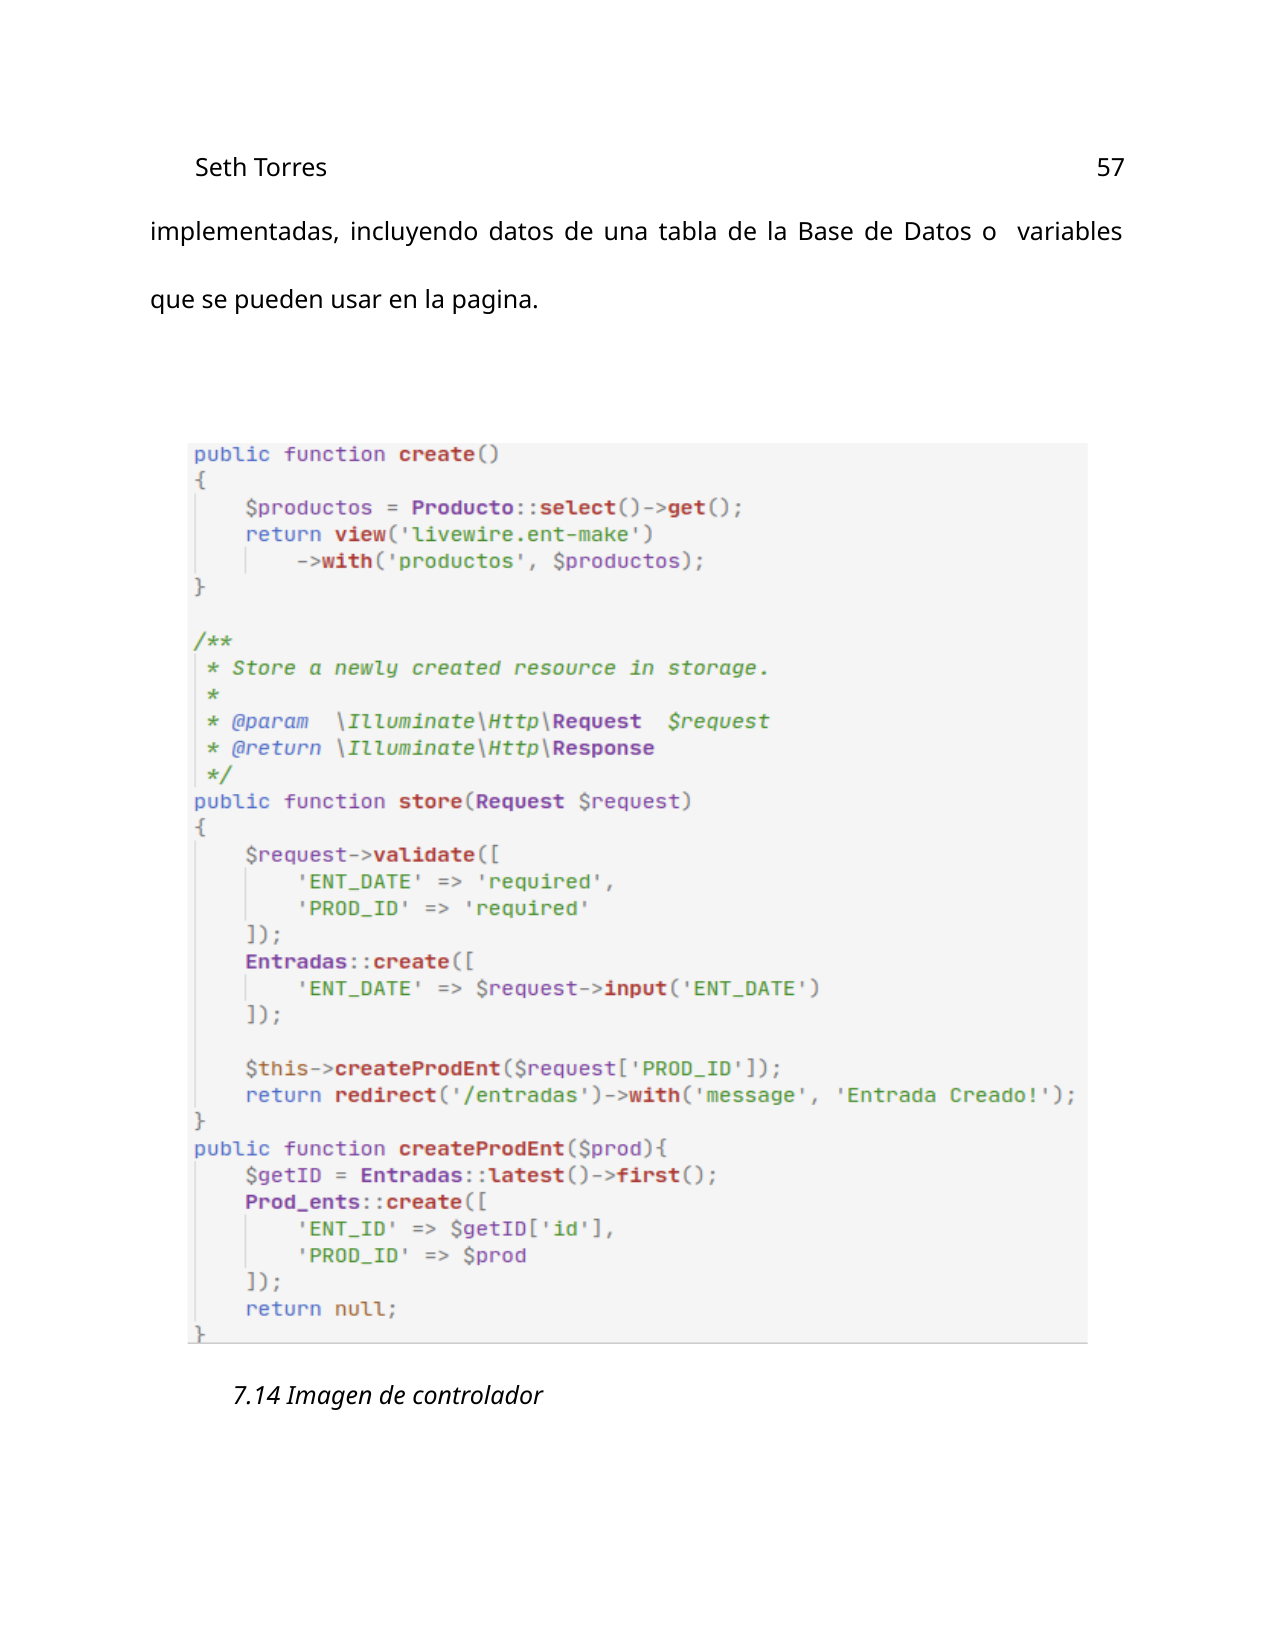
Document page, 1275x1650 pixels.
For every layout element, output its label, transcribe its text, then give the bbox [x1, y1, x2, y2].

text 7.14 Imagen de controlador [187, 1344, 1087, 1412]
text [187, 431, 1087, 443]
picture [187, 443, 1088, 1344]
text implementadas, incluyendo datos de una tabla de la Base de Datos o variables que se pueden usar en la pagina. [150, 213, 1125, 316]
